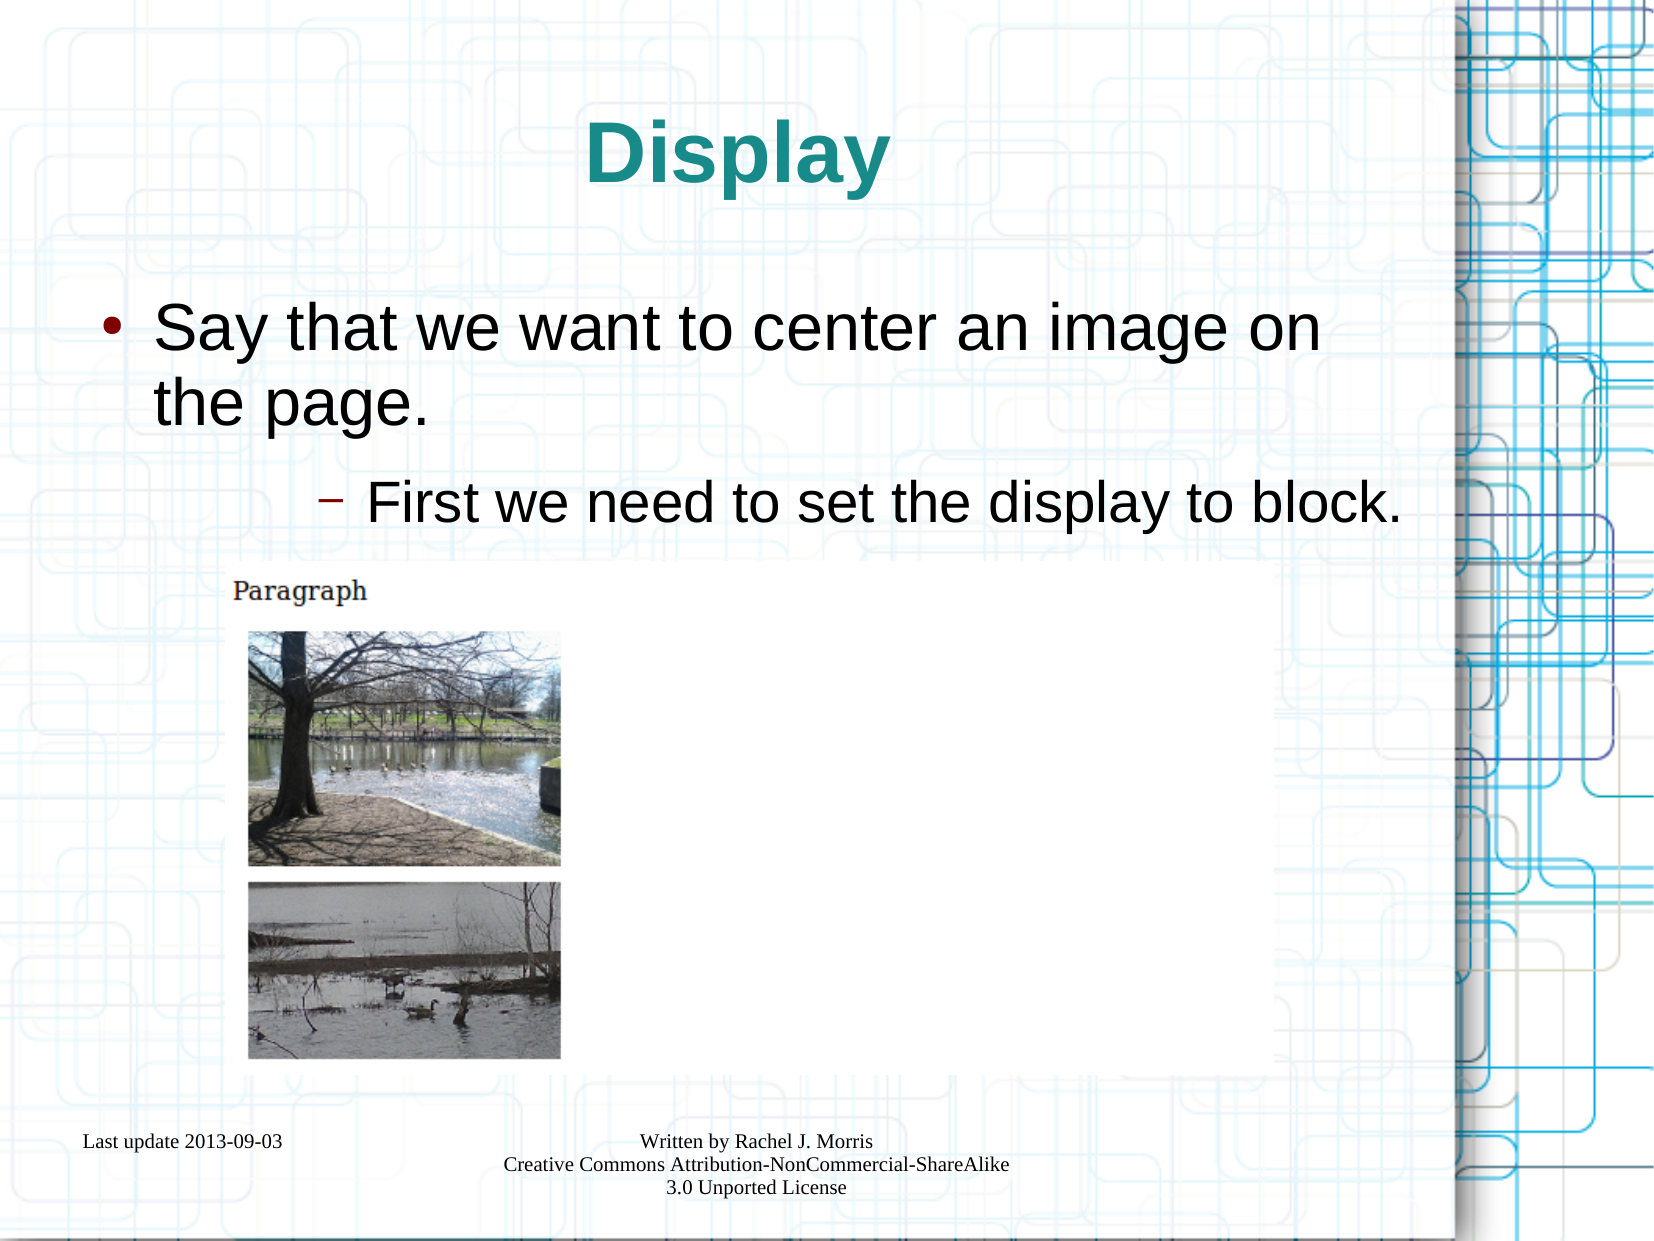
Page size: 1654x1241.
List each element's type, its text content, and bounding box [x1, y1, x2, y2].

title Display [59, 49, 1418, 257]
picture [0, 0, 1654, 1241]
list Say that we want to center an image on the page. First we need to set the display to block. [82, 290, 1418, 1010]
